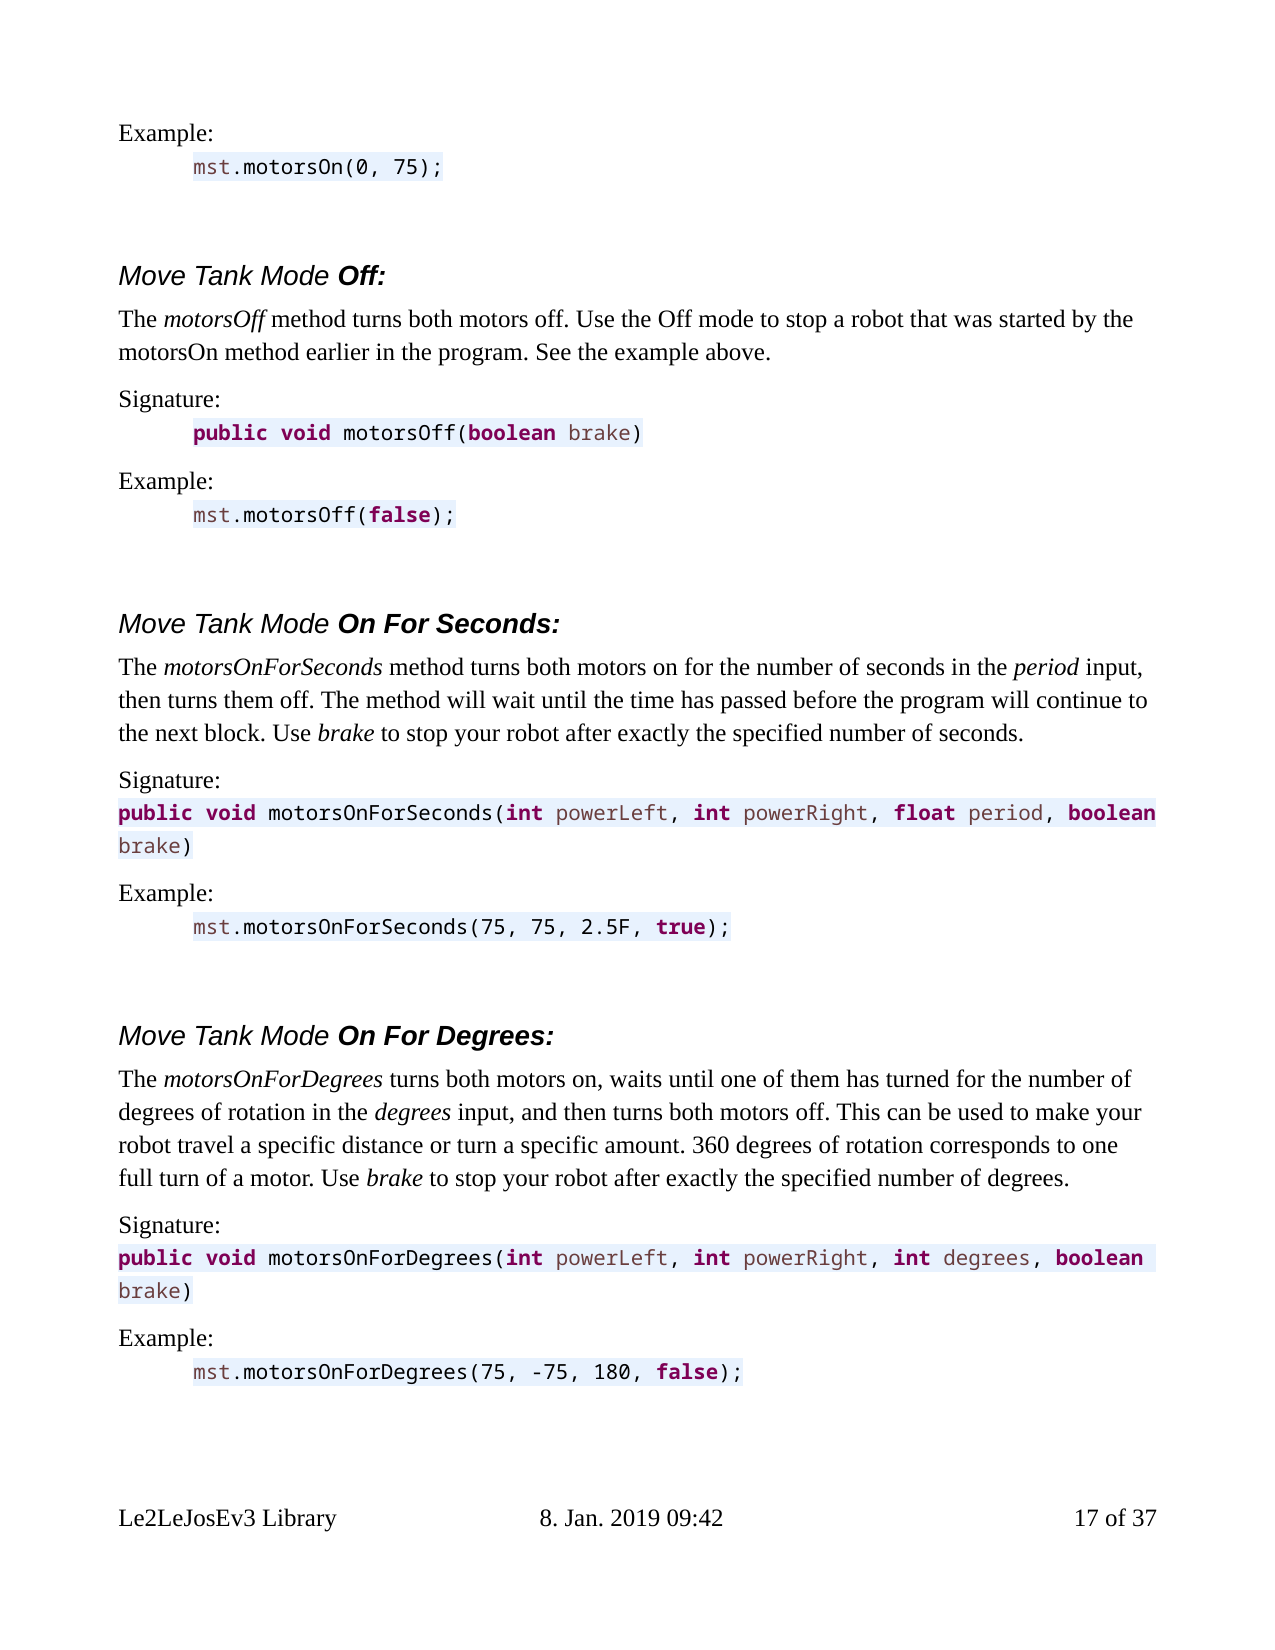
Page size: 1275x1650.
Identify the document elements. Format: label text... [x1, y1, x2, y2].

text Signature: public void motorsOnForSeconds(int powerLeft, int powerRight, float period, boolean brake) [118, 765, 1157, 859]
text Example: mst.motorsOff(false); [118, 466, 1157, 528]
text Example: mst.motorsOnForSeconds(75, 75, 2.5F, true); [118, 878, 1157, 941]
text Example: mst.motorsOnForDegrees(75, -75, 180, false); [118, 1323, 1157, 1386]
text The motorsOnForSeconds method turns both motors on for the number of seconds in the period input, then turns them off. The method will wait until the time has passed before the program will continue to the next block. Use brake to stop your robot after exactly the specified number of seconds. [118, 652, 1157, 746]
text Signature: public void motorsOff(boolean brake) [118, 384, 1157, 447]
text The motorsOff method turns both motors off. Use the Off mode to stop a robot that was started by the motorsOn method earlier in the program. See the example above. [118, 304, 1157, 365]
subtitle Move Tank Mode On For Seconds: [118, 607, 1157, 639]
subtitle Move Tank Mode On For Degrees: [118, 1019, 1157, 1051]
subtitle Move Tank Mode Off: [118, 259, 1157, 291]
text The motorsOnForDegrees turns both motors on, waits until one of them has turned for the number of degrees of rotation in the degrees input, and then turns both motors off. This can be used to make your robot travel a specific distance or turn a specific amount. 360 degrees of rotation corresponds to one full turn of a motor. Use brake to stop your robot after exactly the specified number of degrees. [118, 1064, 1157, 1192]
text Example: mst.motorsOn(0, 75); [118, 118, 1157, 181]
text Signature: public void motorsOnForDegrees(int powerLeft, int powerRight, int degrees, boolean brake) [118, 1211, 1157, 1304]
